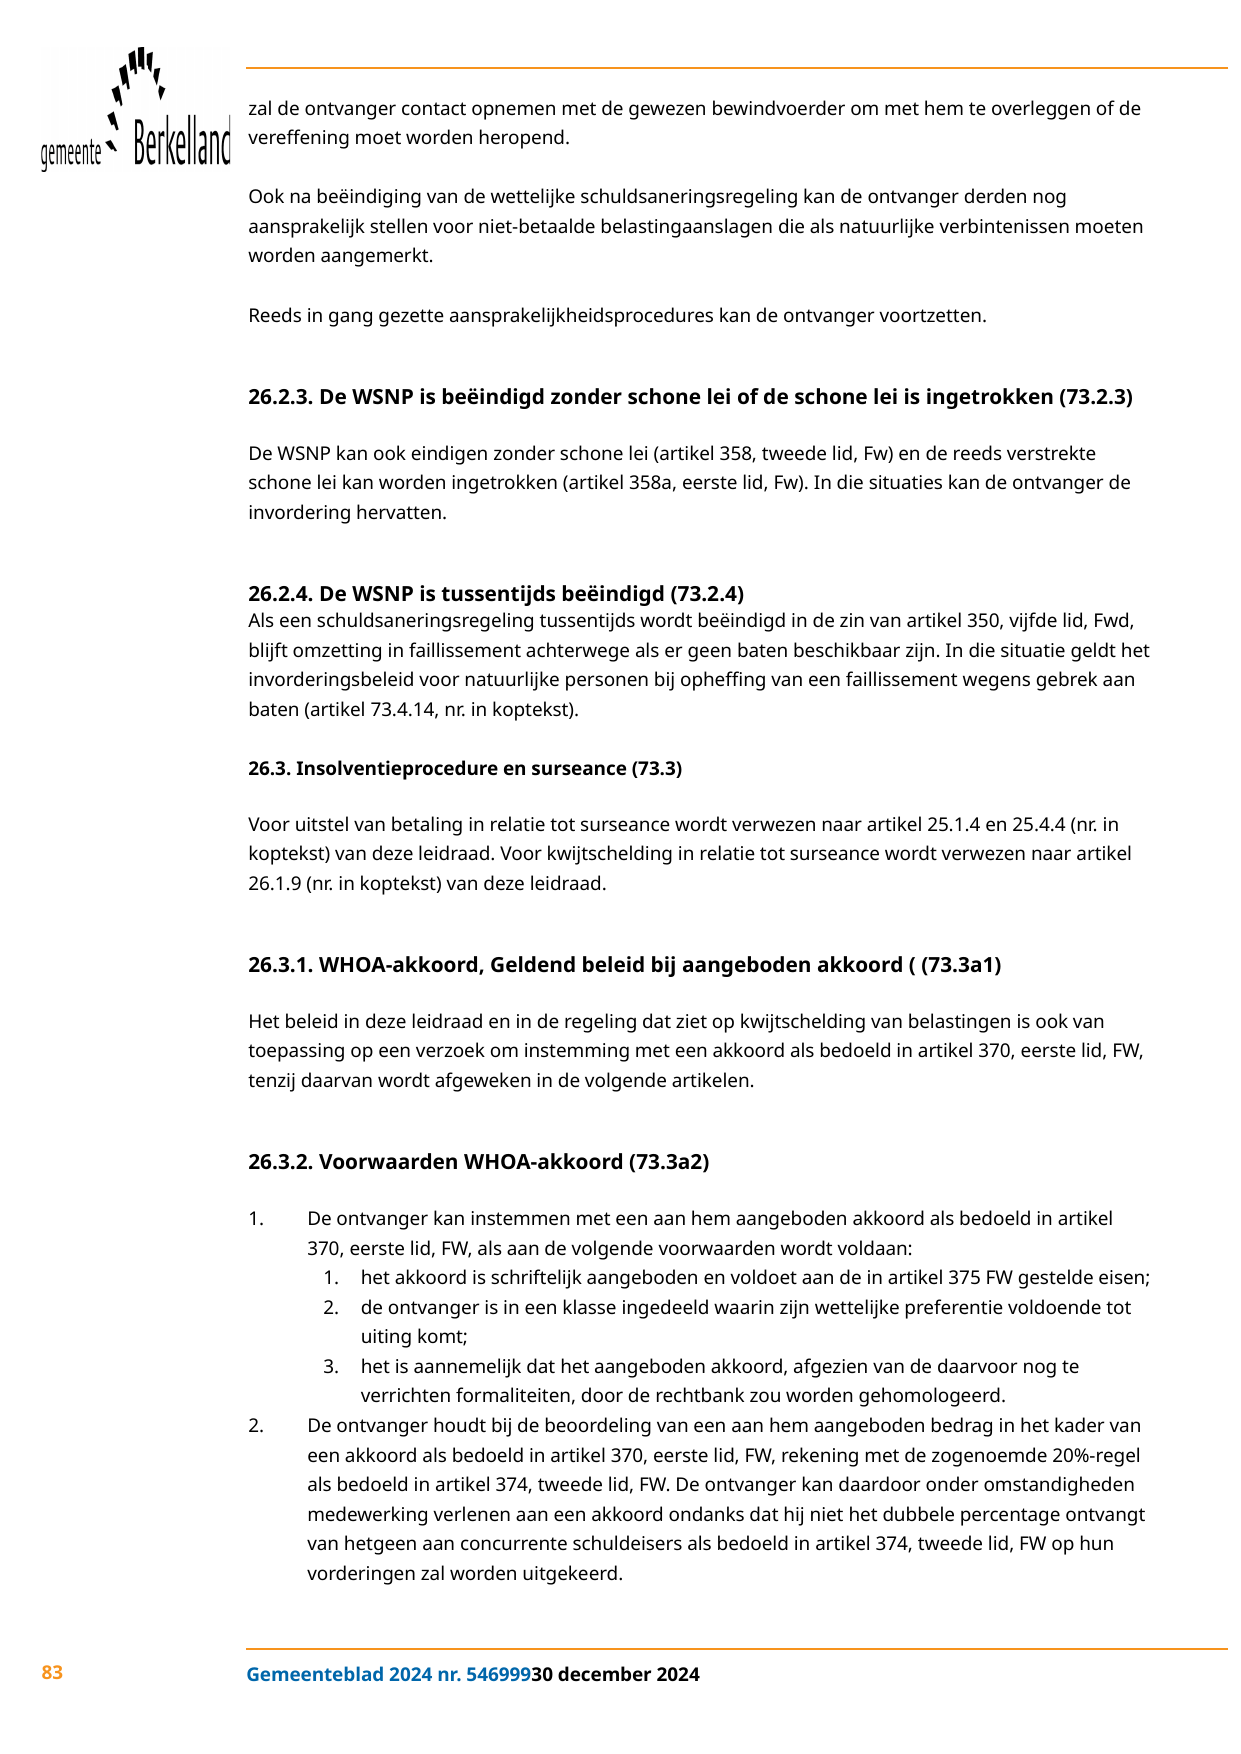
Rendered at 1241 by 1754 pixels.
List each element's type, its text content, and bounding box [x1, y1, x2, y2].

text 26.3. Insolventieprocedure en surseance (73.3) [248, 755, 1152, 781]
text 26.3.2. Voorwaarden WHOA-akkoord (73.3a2) [248, 1147, 1152, 1176]
text zal de ontvanger contact opnemen met de gewezen bewindvoerder om met hem te overleggen of de vereffening moet worden heropend. [248, 95, 1152, 150]
list de ontvanger is in een klasse ingedeeld waarin zijn wettelijke preferentie voldoende tot uiting komt; [323, 1294, 1152, 1349]
text Ook na beëindiging van de wettelijke schuldsaneringsregeling kan de ontvanger derden nog aansprakelijk stellen voor niet-betaalde belastingaanslagen die als natuurlijke verbintenissen moeten worden aangemerkt. [248, 183, 1152, 268]
picture [41, 47, 231, 172]
text Het beleid in deze leidraad en in de regeling dat ziet op kwijtschelding van belastingen is ook van toepassing op een verzoek om instemming met een akkoord als bedoeld in artikel 370, eerste lid, FW, tenzij daarvan wordt afgeweken in de volgende artikelen. [248, 1008, 1152, 1093]
text Als een schuldsaneringsregeling tussentijds wordt beëindigd in de zin van artikel 350, vijfde lid, Fwd, blijft omzetting in faillissement achterwege als er geen baten beschikbaar zijn. In die situatie geldt het invorderingsbeleid voor natuurlijke personen bij opheffing van een faillissement wegens gebrek aan baten (artikel 73.4.14, nr. in koptekst). [248, 607, 1152, 722]
text 26.2.3. De WSNP is beëindigd zonder schone lei of de schone lei is ingetrokken (73.2.3) [248, 382, 1152, 410]
text 26.2.4. De WSNP is tussentijds beëindigd (73.2.4) [248, 579, 1152, 607]
text 26.3.1. WHOA-akkoord, Geldend beleid bij aangeboden akkoord ( (73.3a1) [248, 950, 1152, 978]
list het is aannemelijk dat het aangeboden akkoord, afgezien van de daarvoor nog te verrichten formaliteiten, door de rechtbank zou worden gehomologeerd. [323, 1353, 1152, 1408]
list De ontvanger houdt bij de beoordeling van een aan hem aangeboden bedrag in het kader van een akkoord als bedoeld in artikel 370, eerste lid, FW, rekening met de zogenoemde 20%-regel als bedoeld in artikel 374, tweede lid, FW. De ontvanger kan daardoor onder omstandigheden medewerking verlenen aan een akkoord ondanks dat hij niet het dubbele percentage ontvangt van hetgeen aan concurrente schuldeisers als bedoeld in artikel 374, tweede lid, FW op hun vorderingen zal worden uitgekeerd. [248, 1412, 1152, 1586]
text Voor uitstel van betaling in relatie tot surseance wordt verwezen naar artikel 25.1.4 en 25.4.4 (nr. in koptekst) van deze leidraad. Voor kwijtschelding in relatie tot surseance wordt verwezen naar artikel 26.1.9 (nr. in koptekst) van deze leidraad. [248, 811, 1152, 896]
text De WSNP kan ook eindigen zonder schone lei (artikel 358, tweede lid, Fw) en de reeds verstrekte schone lei kan worden ingetrokken (artikel 358a, eerste lid, Fw). In die situaties kan de ontvanger de invordering hervatten. [248, 440, 1152, 525]
list De ontvanger kan instemmen met een aan hem aangeboden akkoord als bedoeld in artikel 370, eerste lid, FW, als aan de volgende voorwaarden wordt voldaan: [248, 1205, 1152, 1260]
list het akkoord is schriftelijk aangeboden en voldoet aan de in artikel 375 FW gestelde eisen; [323, 1264, 1152, 1290]
text Reeds in gang gezette aansprakelijkheidsprocedures kan de ontvanger voortzetten. [248, 302, 1152, 328]
